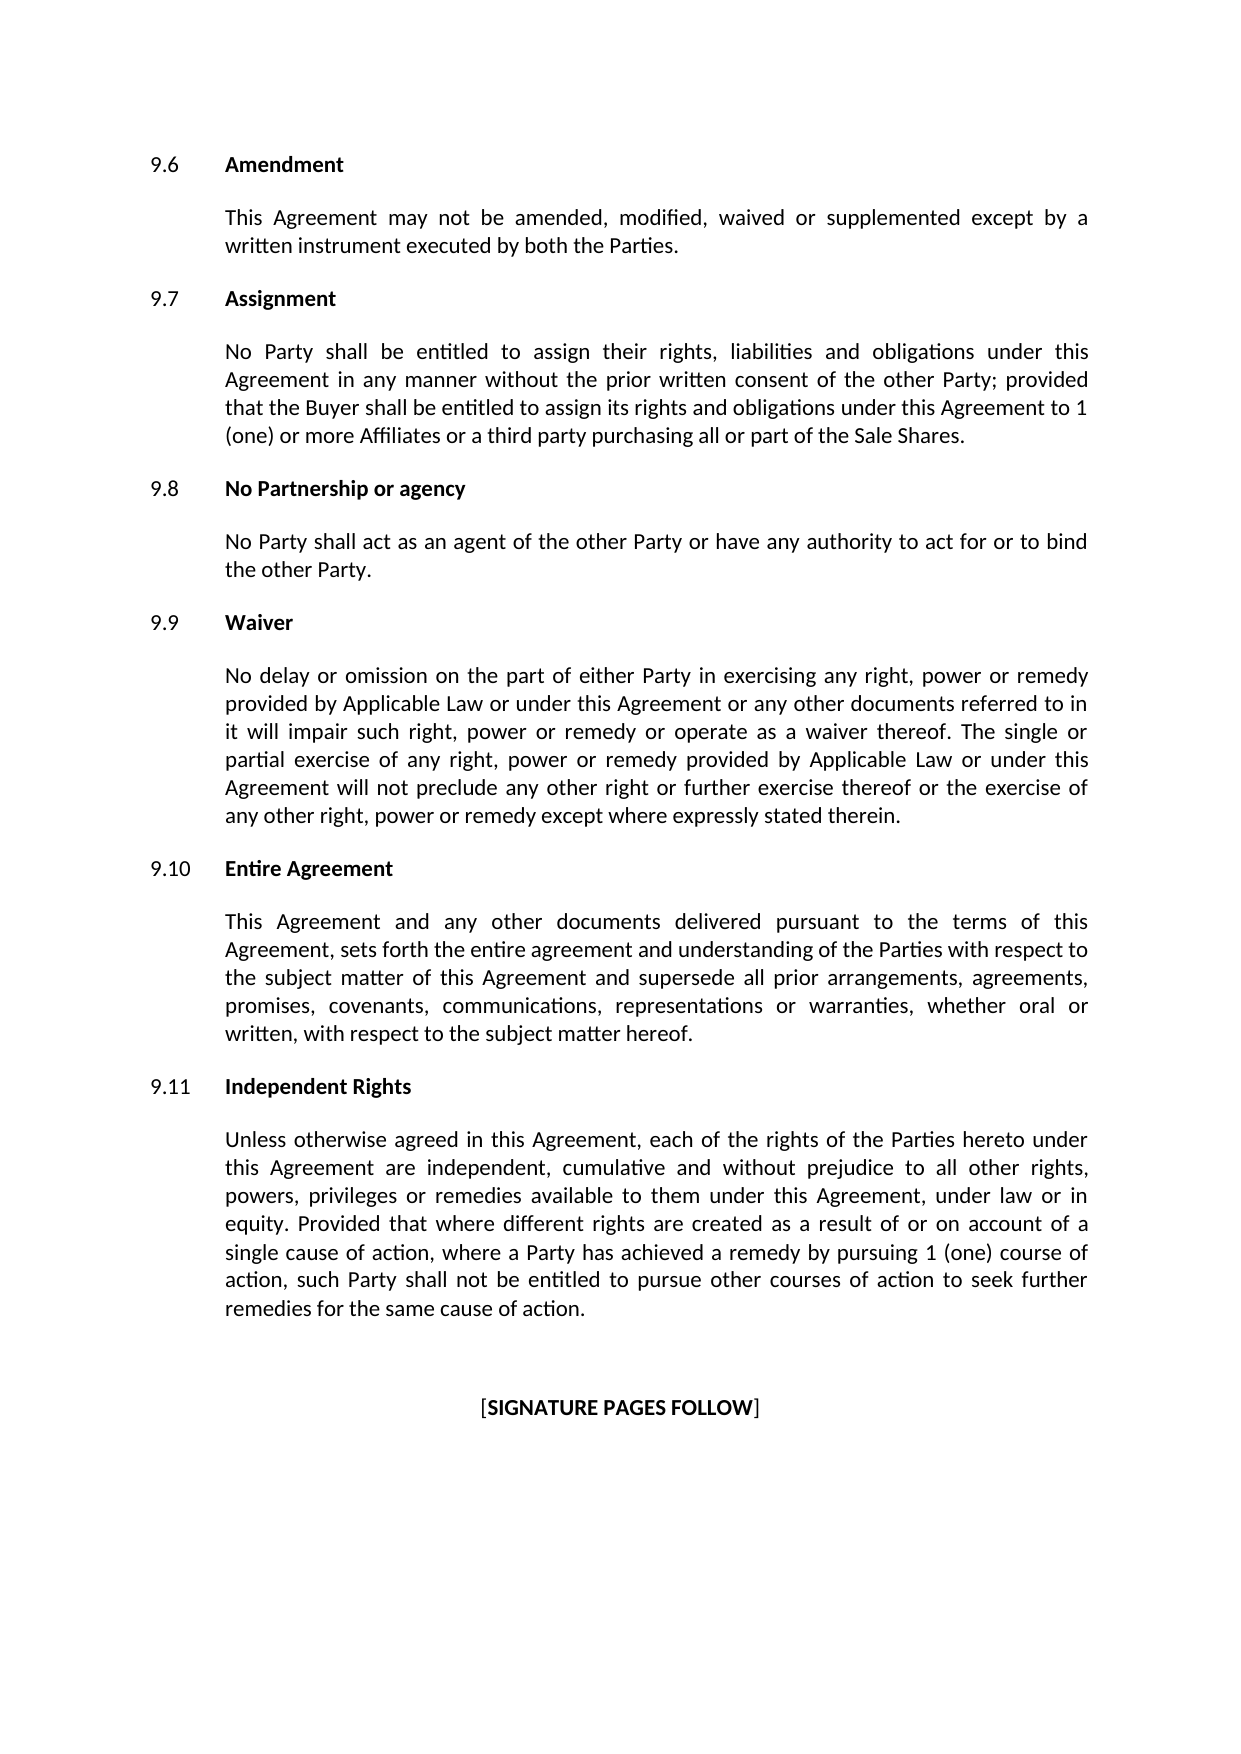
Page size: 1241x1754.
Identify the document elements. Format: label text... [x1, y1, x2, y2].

subtitle Assignment [150, 284, 1090, 312]
subtitle No Party shall act as an agent of the other Party or have any authority to act for or to bind the other Party. [225, 527, 1090, 583]
subtitle This Agreement may not be amended, modified, waived or supplemented except by a written instrument executed by both the Parties. [225, 203, 1090, 259]
subtitle Waiver [150, 608, 1090, 636]
subtitle No delay or omission on the part of either Party in exercising any right, power or remedy provided by Applicable Law or under this Agreement or any other documents referred to in it will impair such right, power or remedy or operate as a waiver thereof. The single or partial exercise of any right, power or remedy provided by Applicable Law or under this Agreement will not preclude any other right or further exercise thereof or the exercise of any other right, power or remedy except where expressly stated therein. [225, 661, 1090, 829]
subtitle No Party shall be entitled to assign their rights, liabilities and obligations under this Agreement in any manner without the prior written consent of the other Party; provided that the Buyer shall be entitled to assign its rights and obligations under this Agreement to 1 (one) or more Affiliates or a third party purchasing all or part of the Sale Shares. [225, 337, 1090, 449]
subtitle Entire Agreement [150, 854, 1090, 882]
subtitle Unless otherwise agreed in this Agreement, each of the rights of the Parties hereto under this Agreement are independent, cumulative and without prejudice to all other rights, powers, privileges or remedies available to them under this Agreement, under law or in equity. Provided that where different rights are created as a result of or on account of a single cause of action, where a Party has achieved a remedy by pursuing 1 (one) course of action, such Party shall not be entitled to pursue other courses of action to seek further remedies for the same cause of action. [225, 1126, 1090, 1322]
subtitle No Partnership or agency [150, 474, 1090, 502]
subtitle This Agreement and any other documents delivered pursuant to the terms of this Agreement, sets forth the entire agreement and understanding of the Parties with respect to the subject matter of this Agreement and supersede all prior arrangements, agreements, promises, covenants, communications, representations or warranties, whether oral or written, with respect to the subject matter hereof. [225, 907, 1090, 1047]
text [SIGNATURE PAGES FOLLOW] [150, 1393, 1090, 1422]
subtitle Independent Rights [150, 1072, 1090, 1101]
subtitle Amendment [150, 150, 1090, 178]
